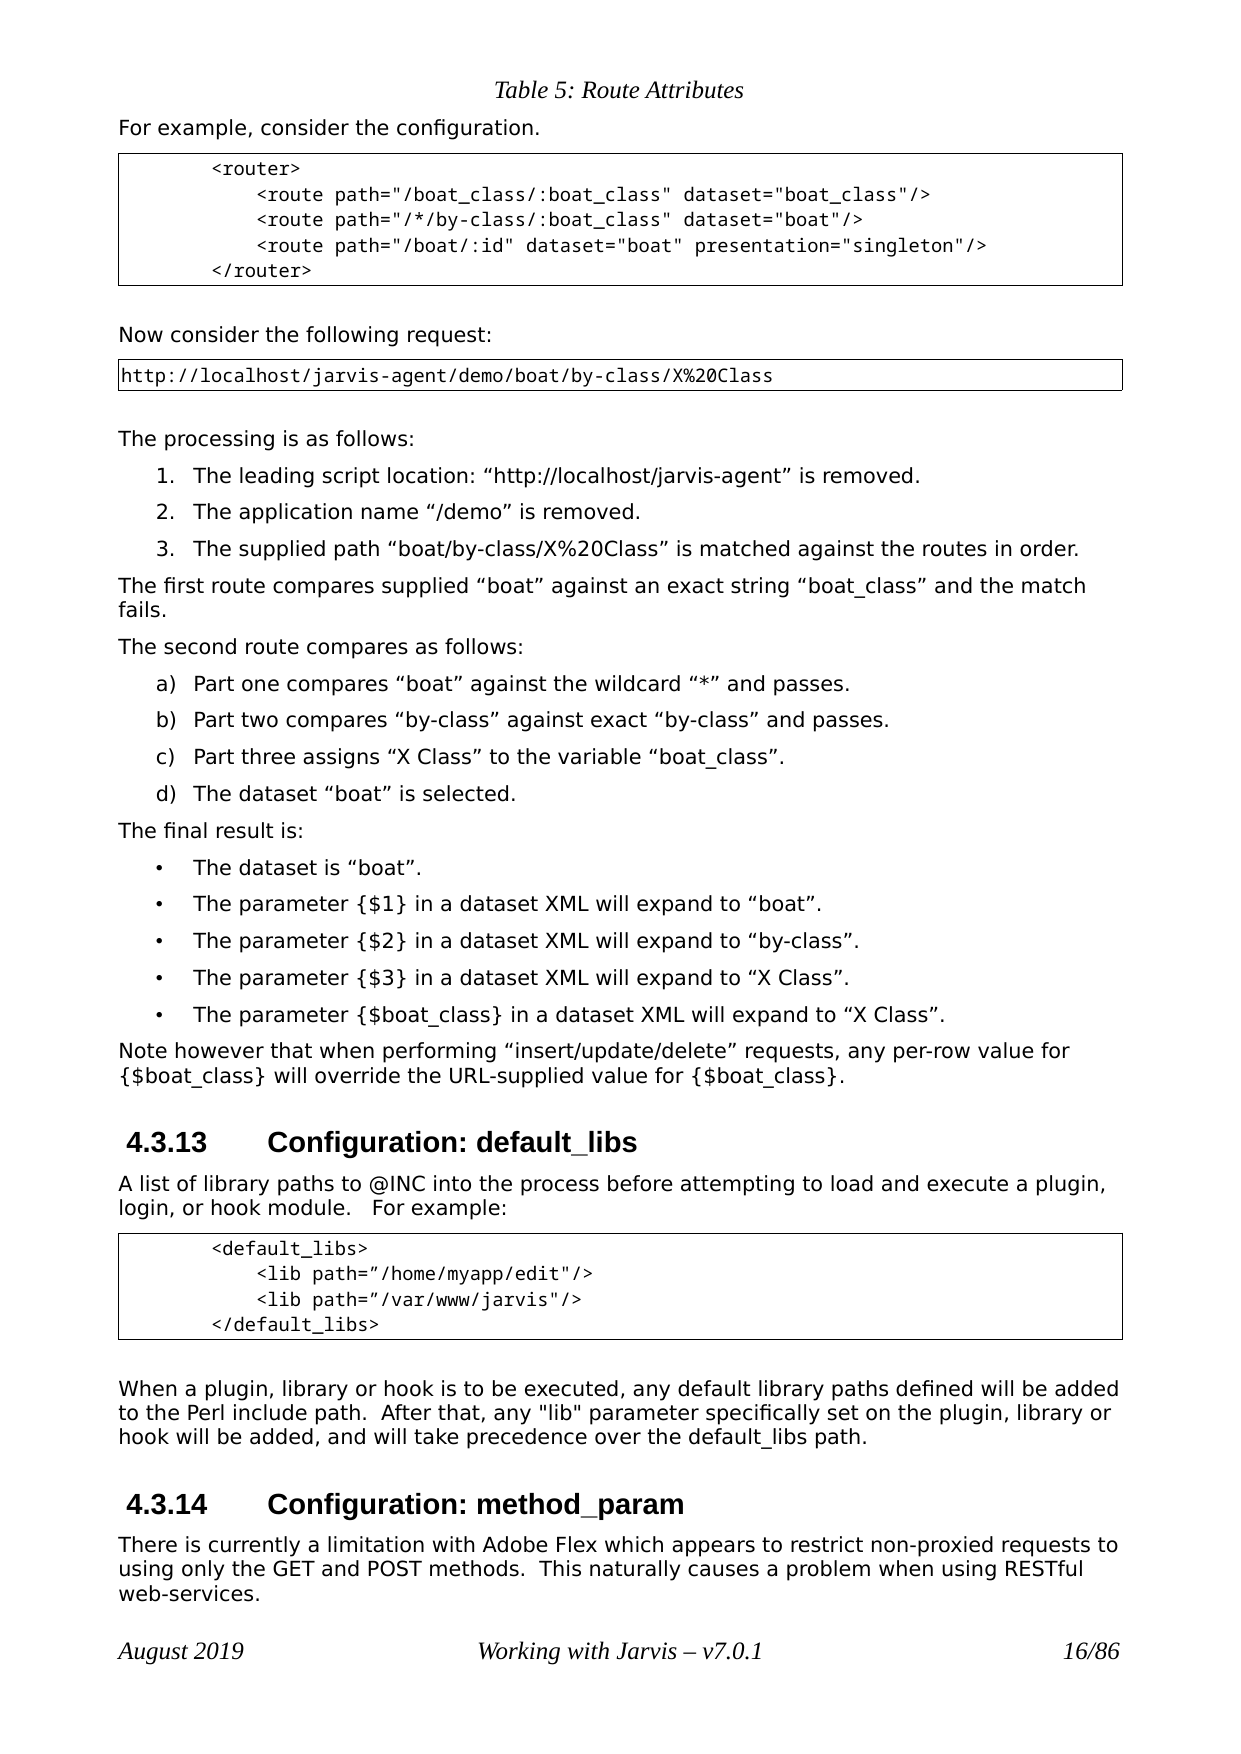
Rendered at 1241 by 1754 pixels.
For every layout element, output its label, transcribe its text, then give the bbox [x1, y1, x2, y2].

text For example, consider the configuration. [118, 116, 1122, 141]
list Part two compares “by-class” against exact “by-class” and passes. [156, 708, 1122, 733]
list The parameter {$boat_class} in a dataset XML will expand to “X Class”. [156, 1003, 1122, 1027]
text Now consider the following request: [118, 323, 1122, 347]
text http://localhost/jarvis-agent/demo/boat/by-class/X%20Class [119, 360, 1122, 390]
list The dataset is “boat”. [156, 856, 1122, 880]
text Note however that when performing “insert/update/delete” requests, any per-row value for {$boat_class} will override the URL-supplied value for {$boat_class}. [118, 1039, 1122, 1088]
text <default_libs> [119, 1234, 1122, 1258]
text There is currently a limitation with Adobe Flex which appears to restrict non-proxied requests to using only the GET and POST methods. This naturally causes a problem when using RESTful web-services. [118, 1533, 1122, 1606]
text <lib path=”/home/myapp/edit"/> [119, 1258, 1122, 1284]
list The parameter {$3} in a dataset XML will expand to “X Class”. [156, 966, 1122, 990]
list The dataset “boat” is selected. [156, 782, 1122, 806]
list The supplied path “boat/by-class/X%20Class” is matched against the routes in order. [156, 537, 1122, 561]
text <router> <route path="/boat_class/:boat_class" dataset="boat_class"/> <route path="/*/by-class/:boat_class" dataset="boat"/> <route path="/boat/:id" dataset="boat" presentation="singleton"/> </router> [119, 154, 1122, 285]
text A list of library paths to @INC into the process before attempting to load and execute a plugin, login, or hook module. For example: [118, 1172, 1122, 1220]
subtitle Configuration: default_libs [118, 1126, 1122, 1159]
list The parameter {$1} in a dataset XML will expand to “boat”. [156, 892, 1122, 917]
list The application name “/demo” is removed. [156, 500, 1122, 525]
text The first route compares supplied “boat” against an exact string “boat_class” and the match fails. [118, 574, 1122, 622]
text The processing is as follows: [118, 427, 1122, 451]
text The second route compares as follows: [118, 635, 1122, 659]
text </default_libs> [119, 1309, 1122, 1339]
list Part one compares “boat” against the wildcard “*” and passes. [156, 672, 1122, 696]
text Table 5: Route Attributes [118, 75, 1122, 104]
list Part three assigns “X Class” to the variable “boat_class”. [156, 745, 1122, 769]
text <lib path=”/var/www/jarvis"/> [119, 1284, 1122, 1309]
text The final result is: [118, 819, 1122, 843]
list The leading script location: “http://localhost/jarvis-agent” is removed. [156, 464, 1122, 488]
list The parameter {$2} in a dataset XML will expand to “by-class”. [156, 929, 1122, 953]
subtitle Configuration: method_param [118, 1487, 1122, 1521]
text When a plugin, library or hook is to be executed, any default library paths defined will be added to the Perl include path. After that, any "lib" parameter specifically set on the plugin, library or hook will be added, and will take precedence over the default_libs path. [118, 1377, 1122, 1449]
